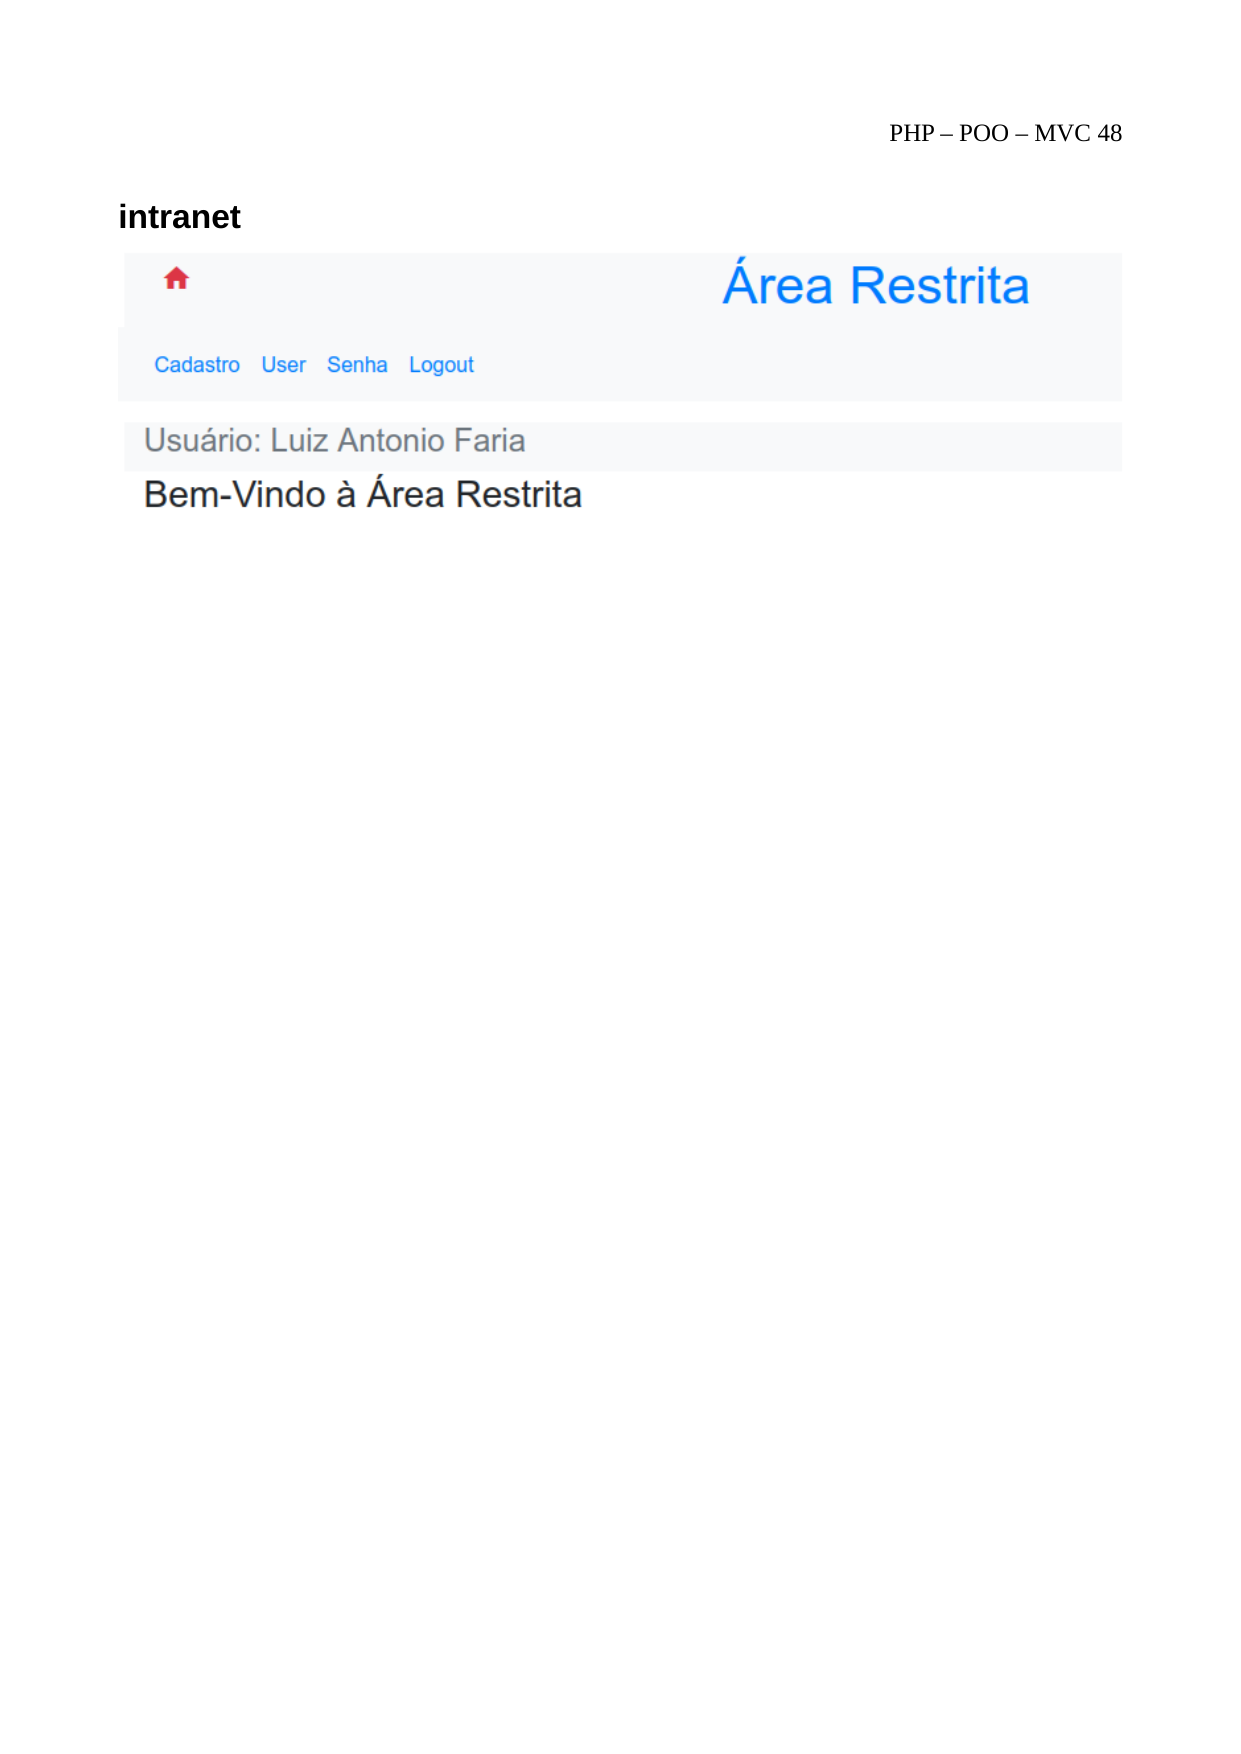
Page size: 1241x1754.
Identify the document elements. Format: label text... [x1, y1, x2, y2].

picture [118, 248, 1123, 568]
subtitle intranet [118, 197, 1122, 236]
